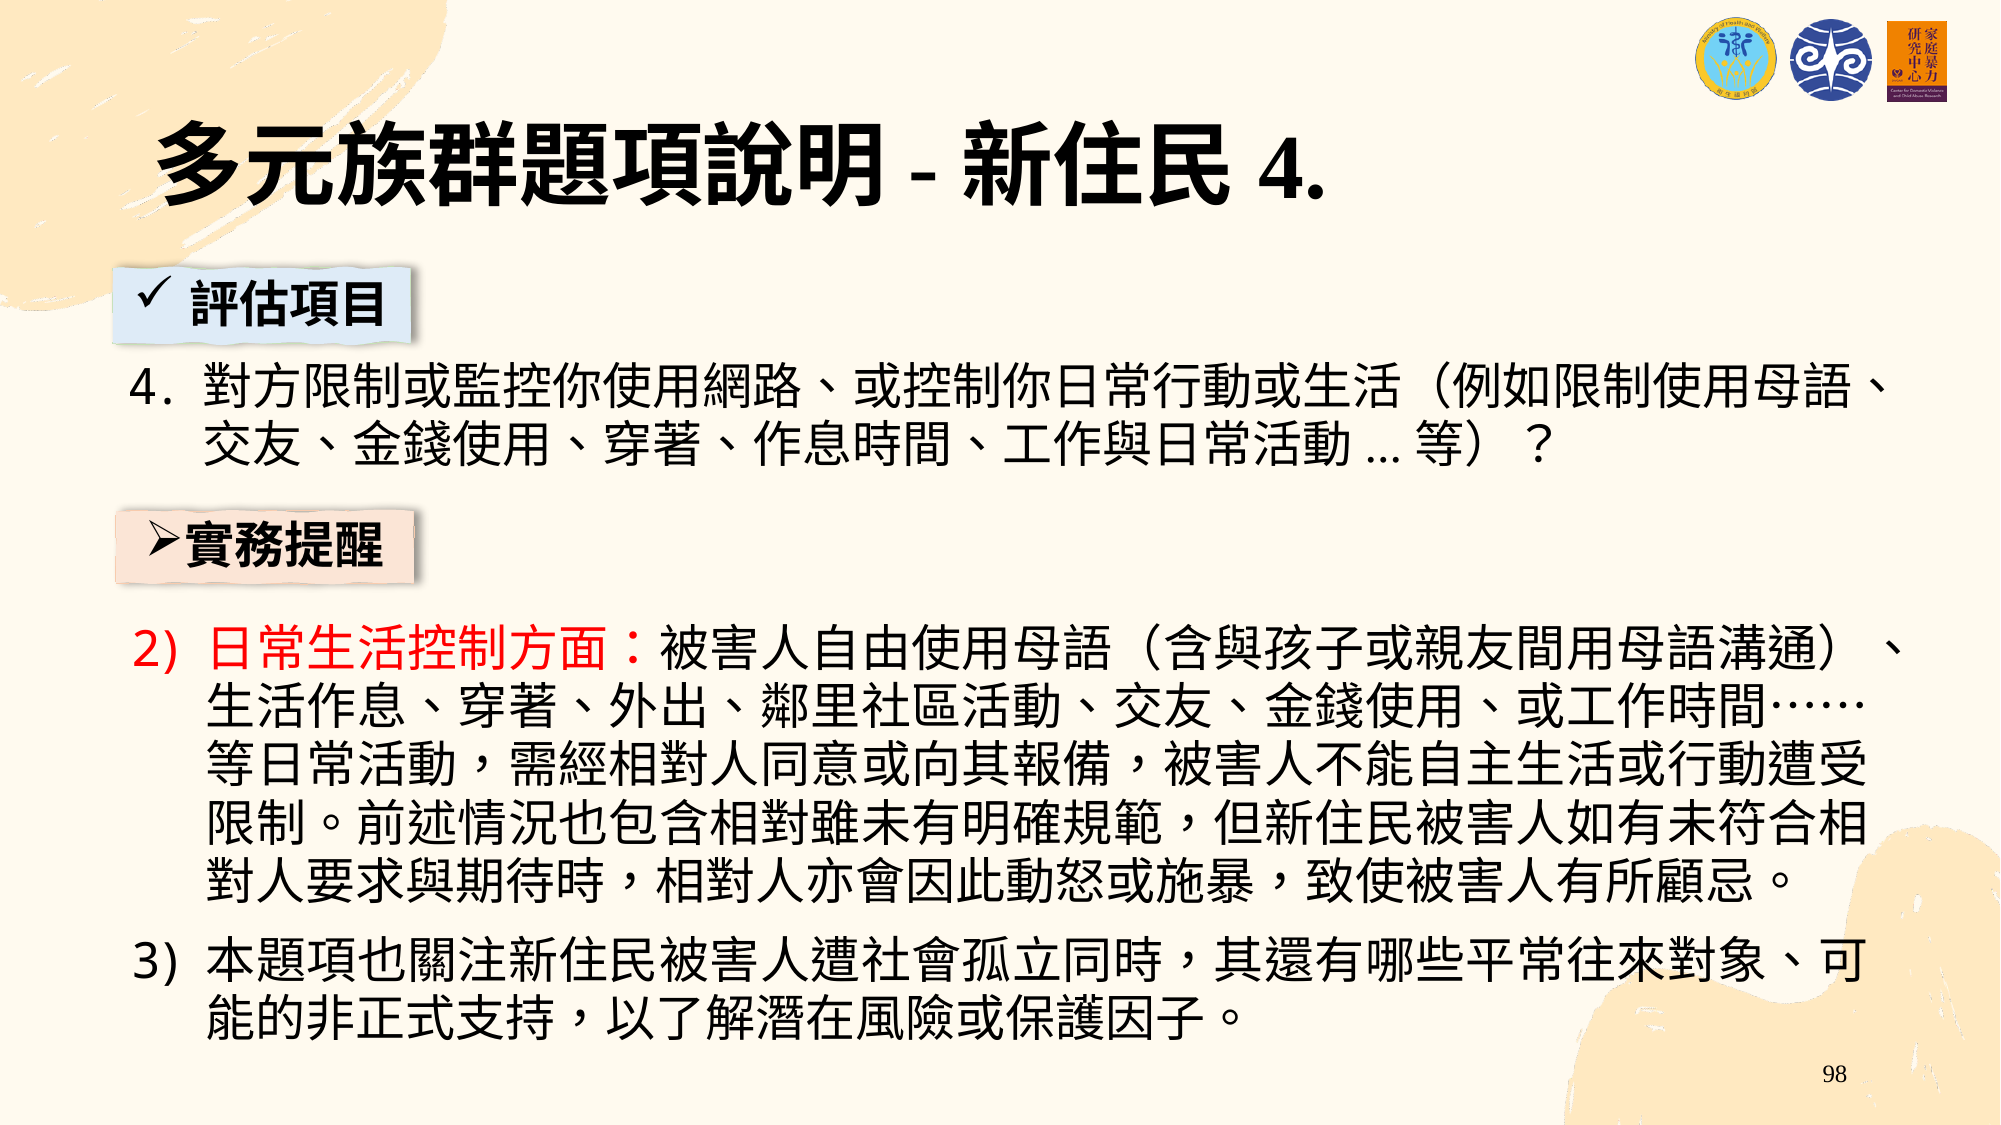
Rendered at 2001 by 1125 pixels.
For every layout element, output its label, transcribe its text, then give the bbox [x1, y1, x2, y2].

text_box 評估項目 [112, 266, 411, 346]
picture [1462, 799, 2001, 1125]
picture [1695, 17, 1947, 102]
title 多元族群題項說明-新住民4. [137, 59, 1863, 278]
text_box 對方限制或監控你使用網路、或控制你日常行動或生活（例如限制使用母語、交友、金錢使用、穿著、作息時間、工作與日常活動...等）？ [112, 348, 1883, 489]
text_box 實務提醒 [115, 509, 414, 585]
picture [1543, 939, 1552, 944]
text_box 日常生活控制方面：被害人自由使用母語（含與孩子或親友間用母語溝通）、生活作息、穿著、外出、鄰里社區活動、交友、金錢使用、或工作時間……等日常活動，需經相對人同意或向其報備，被害人不能自主生活或行動遭受限制。前述情況也包含相對雖未有明確規範，但新住民被害人如有未符合相對人要求與期待時，相對人亦會因此動怒或施暴，致使被害人有所顧忌。 本題項也關注新住民被害人遭社會孤立同時，其還有哪些平常往來對象、可能的非正式支持，以了解潛在風險或保護因子。 [116, 610, 1884, 681]
picture [0, 0, 485, 355]
